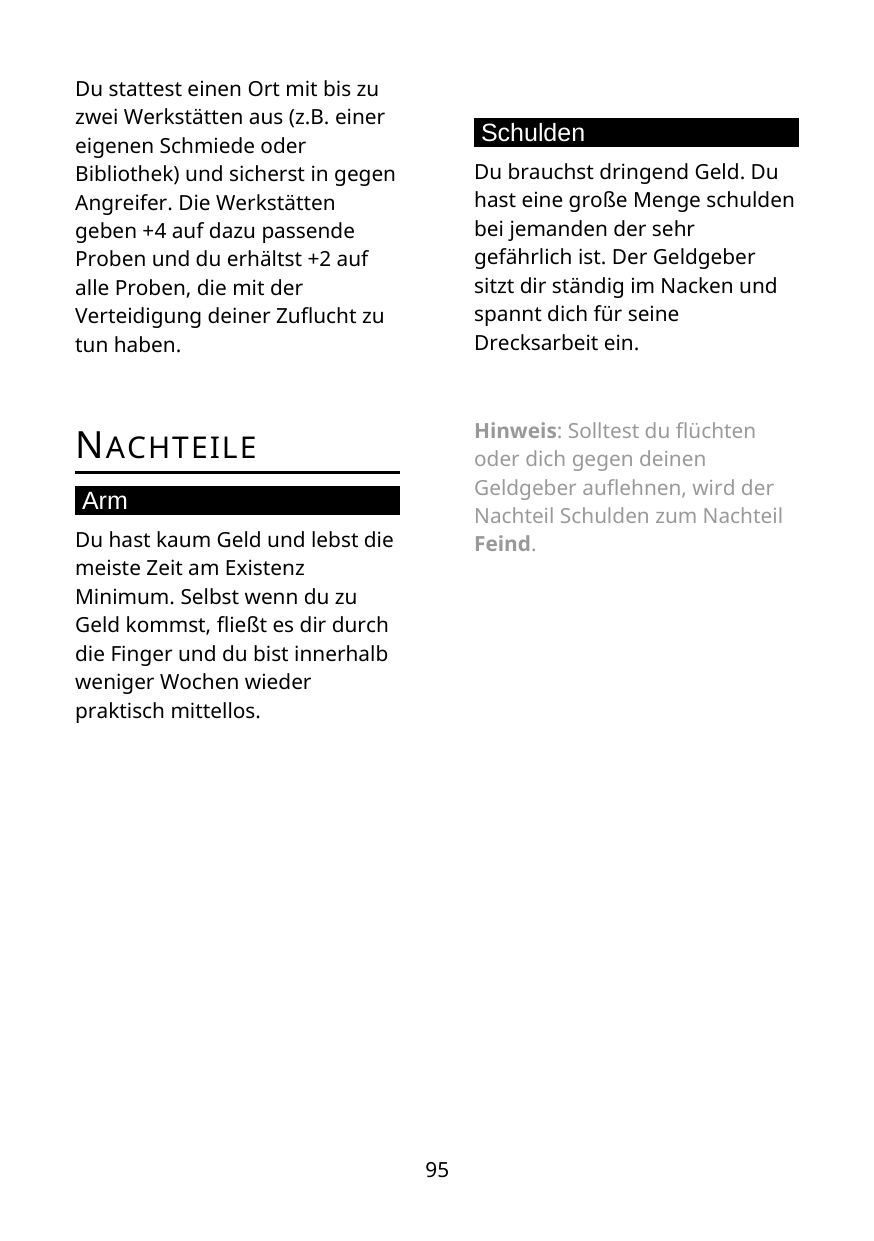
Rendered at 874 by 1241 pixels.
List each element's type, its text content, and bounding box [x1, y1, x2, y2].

text Hinweis: Solltest du flüchten oder dich gegen deinen Geldgeber auflehnen, wird der Nachteil Schulden zum Nachteil Feind. [474, 416, 799, 558]
text Du brauchst dringend Geld. Du hast eine große Menge schulden bei jemanden der sehr gefährlich ist. Der Geldgeber sitzt dir ständig im Nacken und spannt dich für seine Drecksarbeit ein. [474, 157, 799, 356]
text Du stattest einen Ort mit bis zu zwei Werkstätten aus (z.B. einer eigenen Schmiede oder Bibliothek) und sicherst in gegen Angreifer. Die Werkstätten geben +4 auf dazu passende Proben und du erhältst +2 auf alle Proben, die mit der Verteidigung deiner Zuflucht zu tun haben. [75, 74, 400, 358]
subtitle Arm [75, 486, 400, 515]
subtitle Nachteile [75, 418, 400, 471]
subtitle Schulden [474, 118, 799, 147]
text Du hast kaum Geld und lebst die meiste Zeit am Existenz Minimum. Selbst wenn du zu Geld kommst, fließt es dir durch die Finger und du bist innerhalb weniger Wochen wieder praktisch mittellos. [75, 525, 400, 724]
